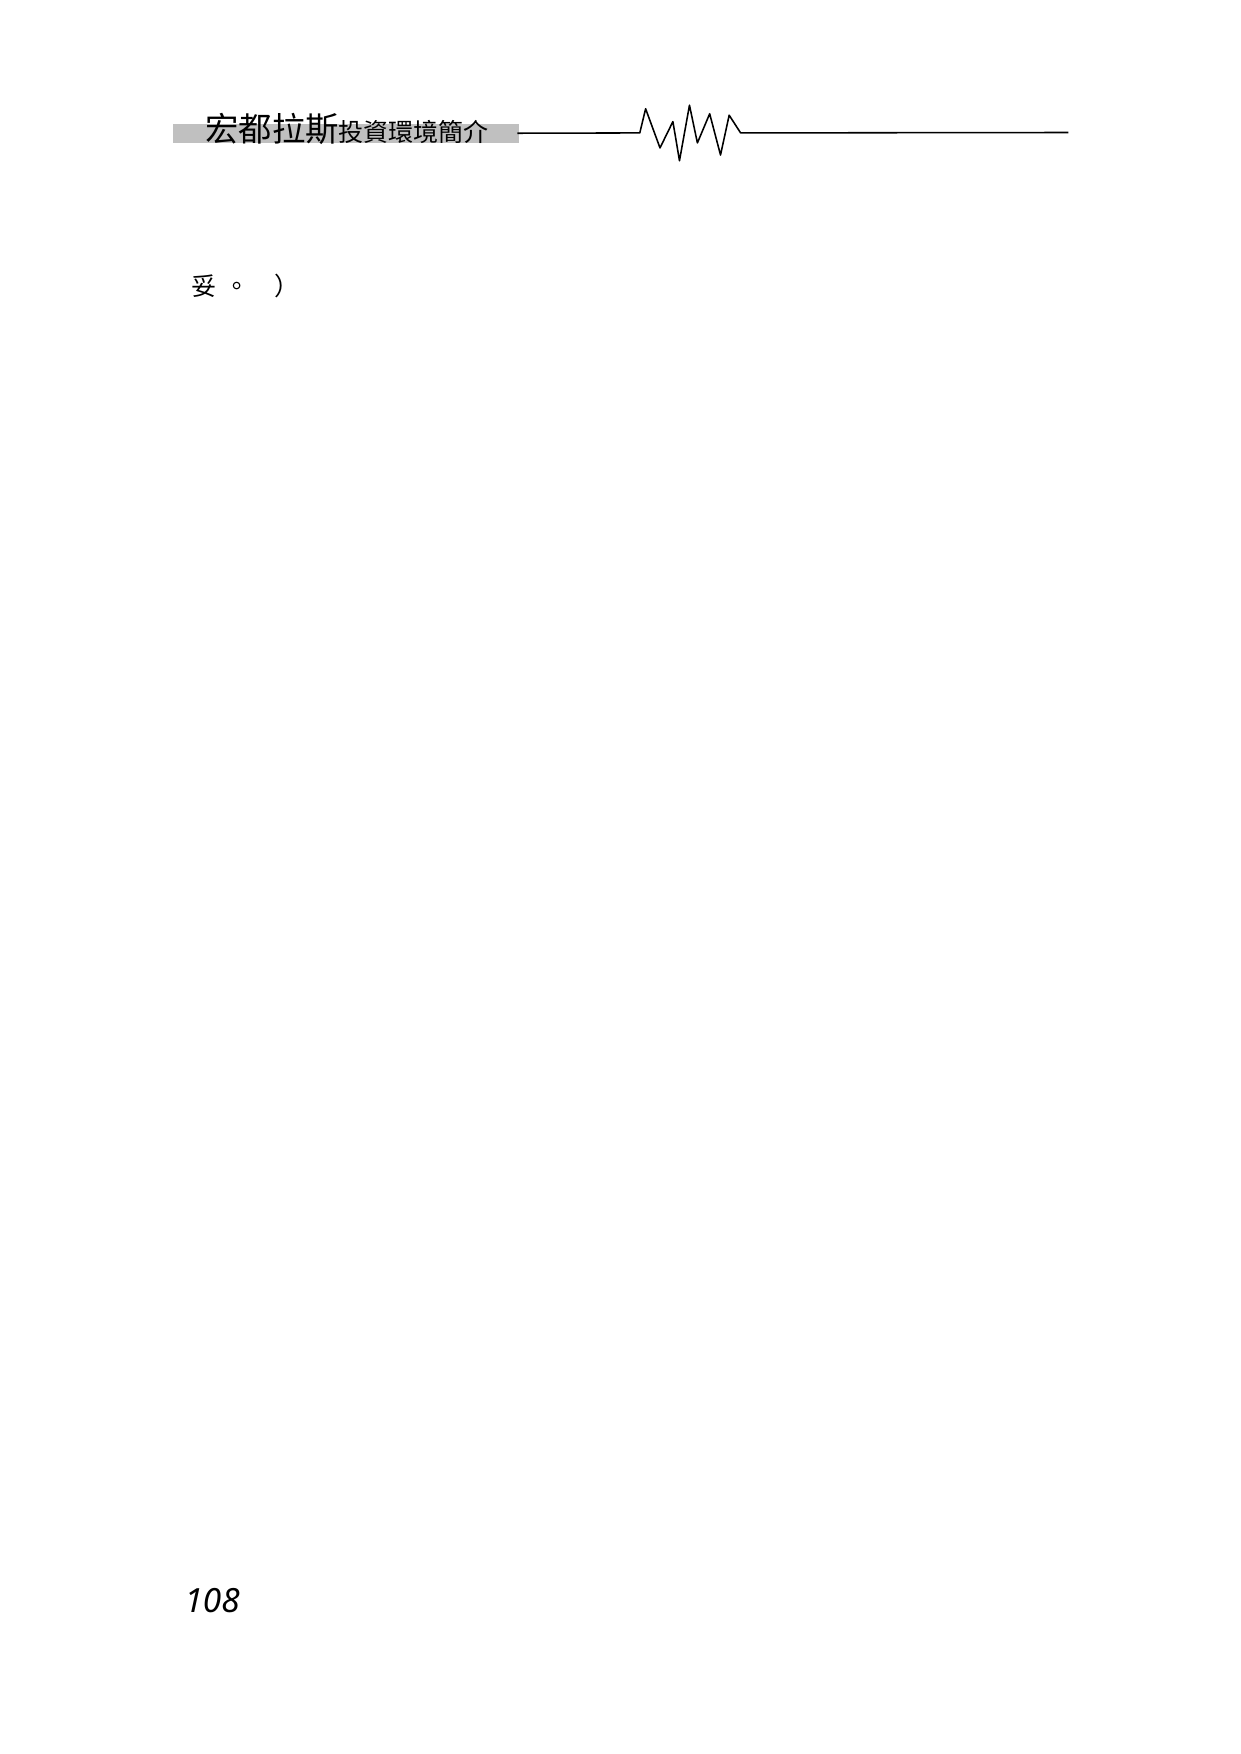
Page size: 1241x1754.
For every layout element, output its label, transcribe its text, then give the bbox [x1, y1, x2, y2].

text 妥。） [183, 243, 1058, 305]
